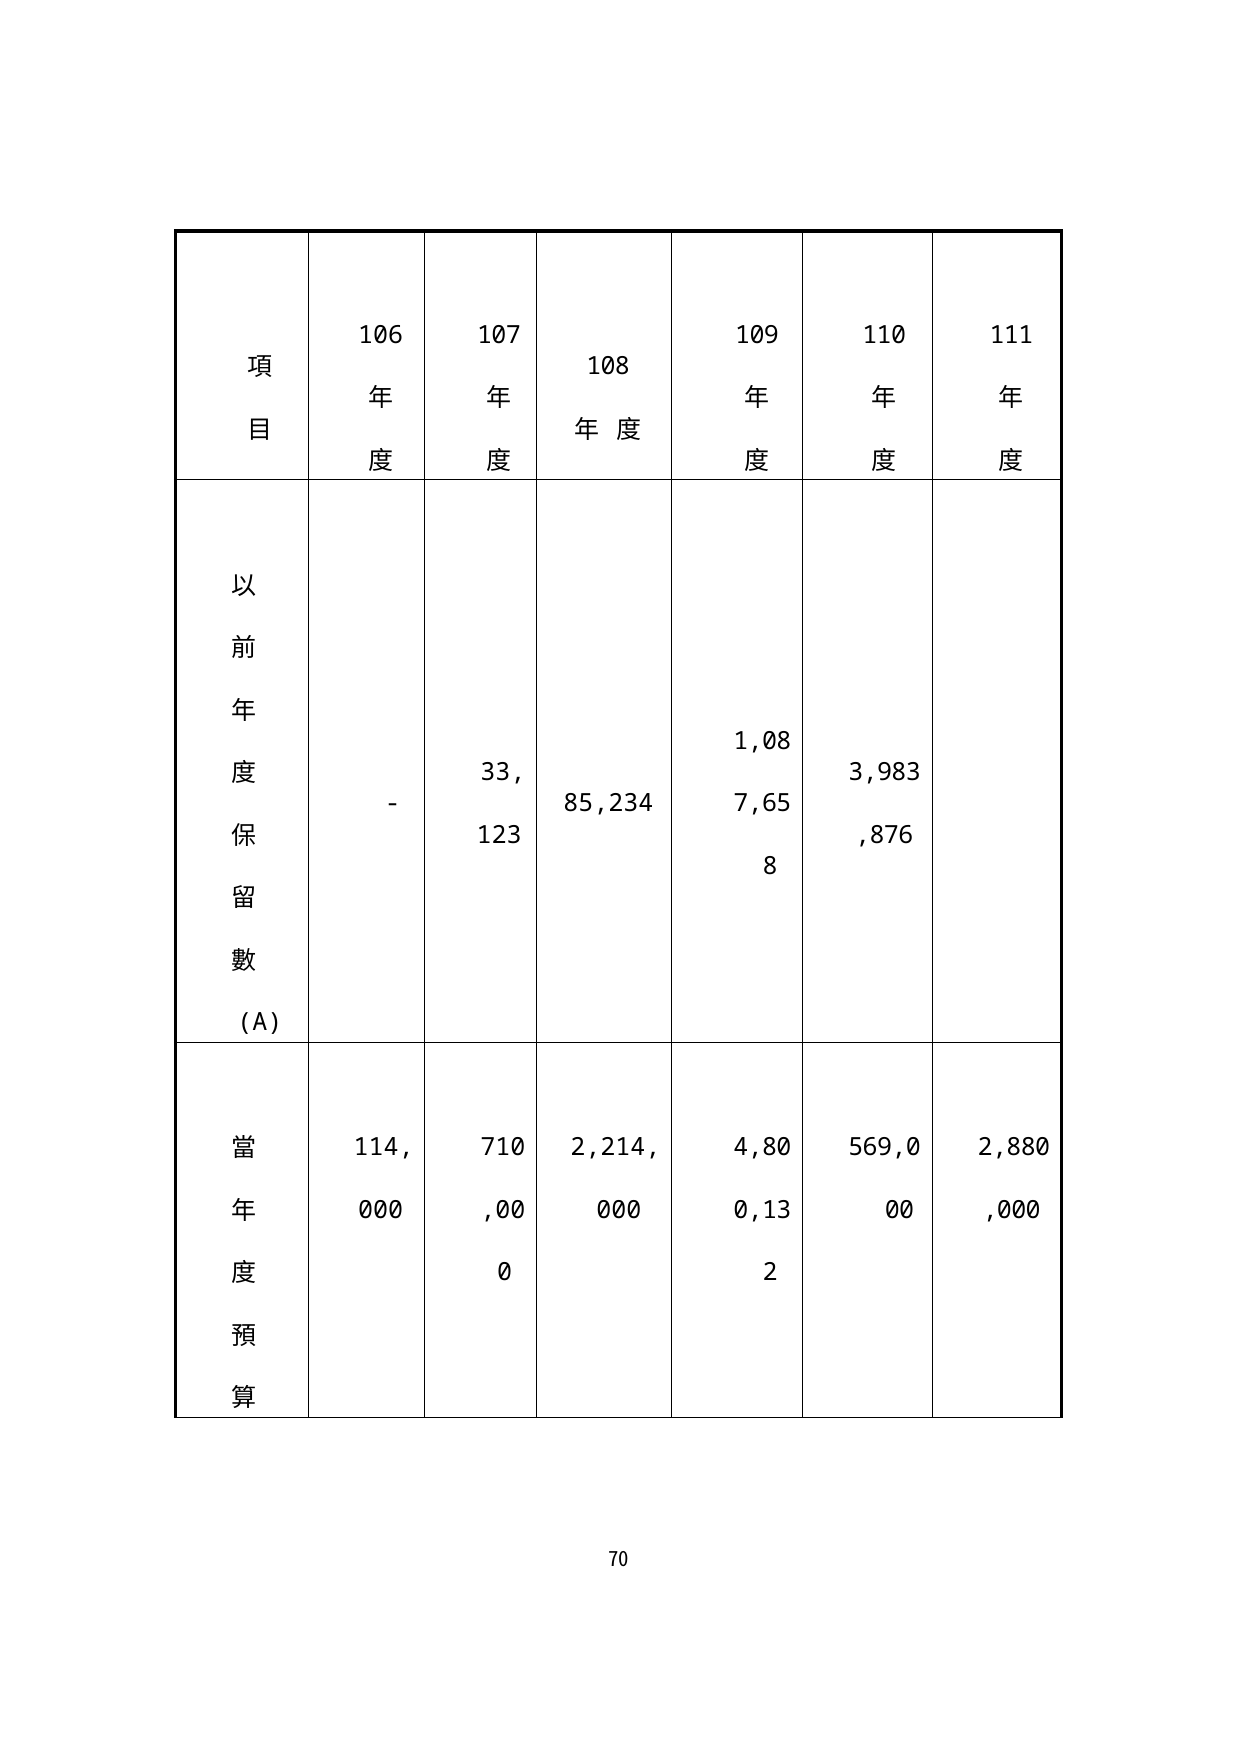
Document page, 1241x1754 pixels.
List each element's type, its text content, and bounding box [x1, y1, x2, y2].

table_header 109年度 [672, 233, 802, 479]
table_cell 33,123 [425, 480, 536, 1042]
table_cell 4,800,132 [672, 1043, 802, 1417]
table_header 110年度 [803, 233, 932, 479]
table_header 108年度 [537, 233, 671, 479]
table_cell 85,234 [537, 480, 671, 1042]
table_cell - [309, 480, 424, 1042]
table_cell 1,087,658 [672, 480, 802, 1042]
table_header 項目 [177, 233, 308, 479]
table_cell 114,000 [309, 1043, 424, 1417]
table_cell 710,000 [425, 1043, 536, 1417]
table_header 106年度 [309, 233, 424, 479]
table_cell 以前年度保留數(A) [177, 480, 308, 1042]
table_cell 2,214,000 [537, 1043, 671, 1417]
table_header 111年度 [933, 233, 1060, 479]
table_cell 當年度預算 [177, 1043, 308, 1417]
table_header 107年度 [425, 233, 536, 479]
table_cell 569,000 [803, 1043, 932, 1417]
table_cell 2,880,000 [933, 1043, 1060, 1417]
table_cell 3,983,876 [803, 480, 932, 1042]
table_cell [933, 480, 1060, 1042]
